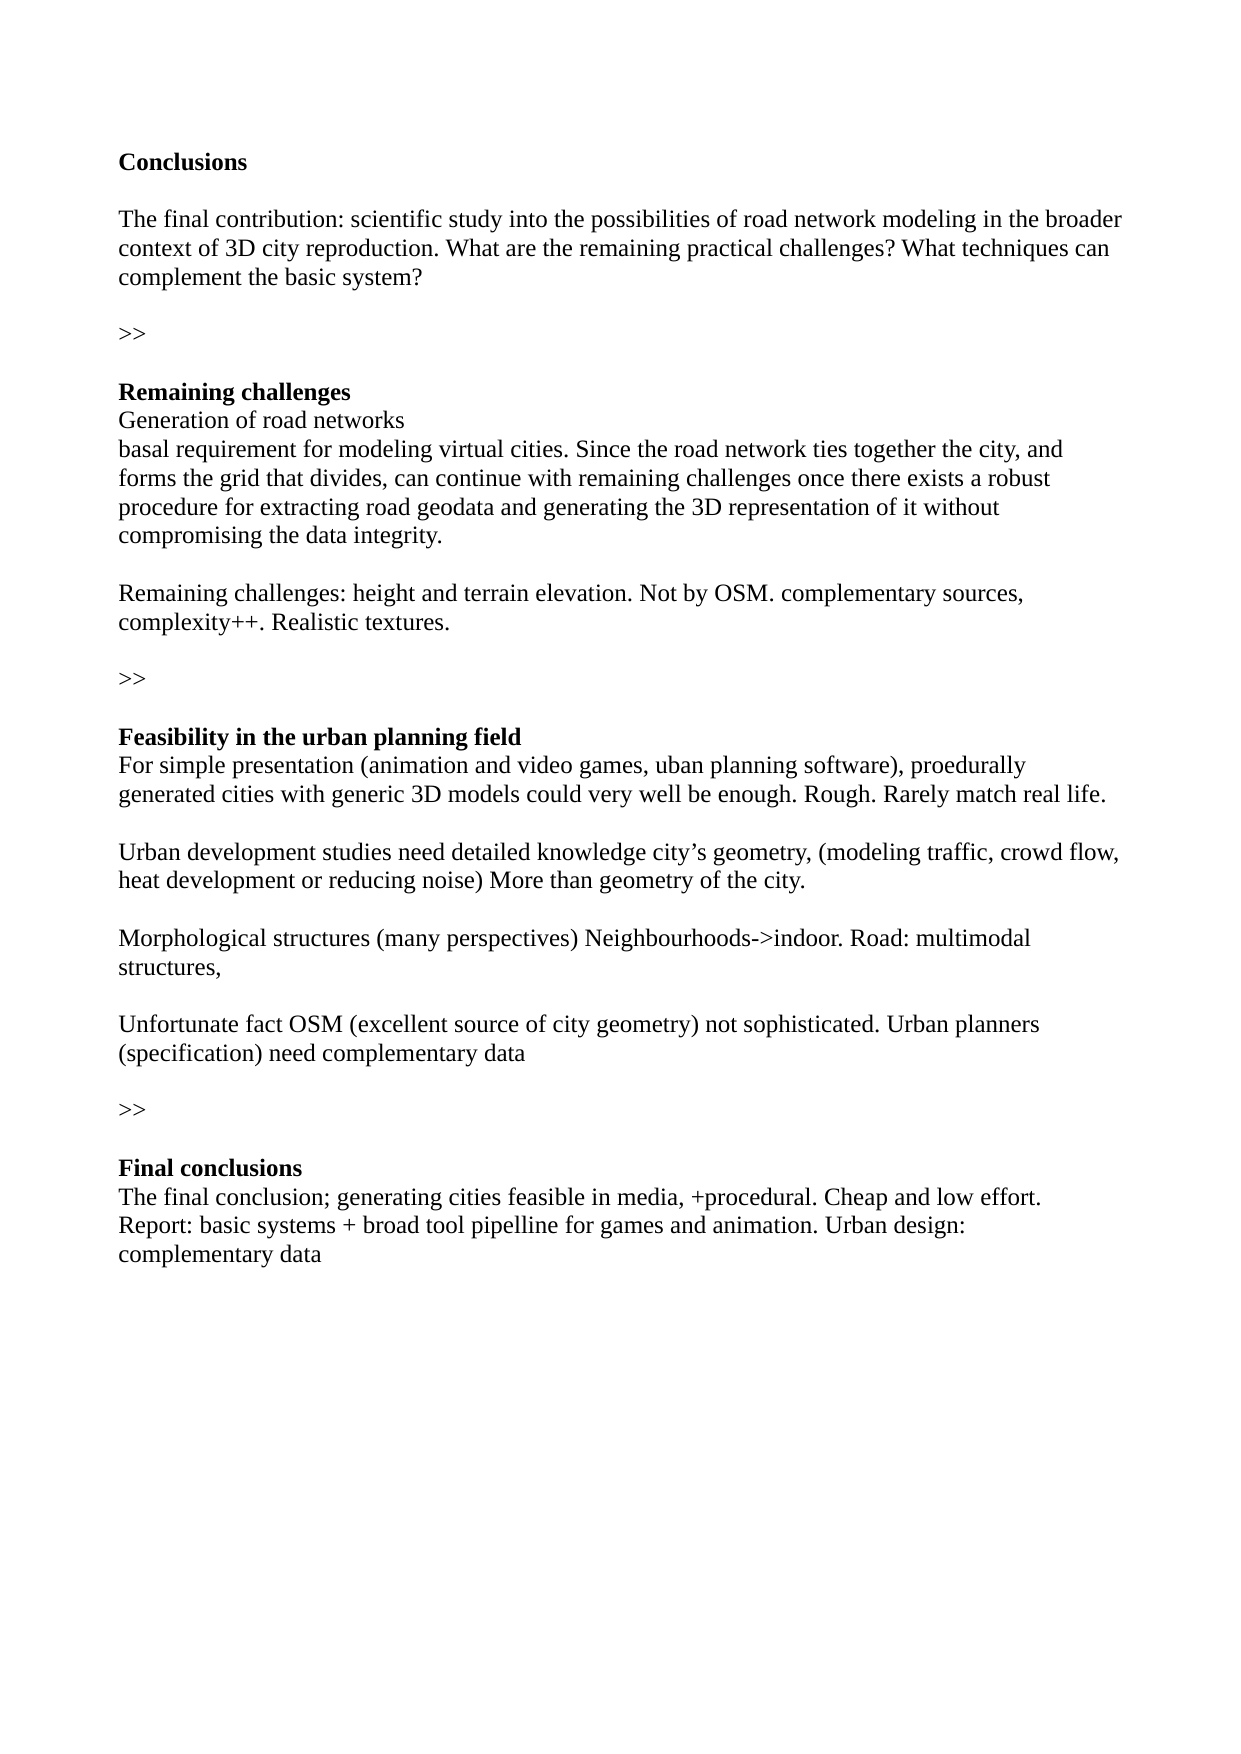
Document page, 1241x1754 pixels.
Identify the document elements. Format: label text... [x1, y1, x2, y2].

text The final conclusion; generating cities feasible in media, +procedural. Cheap and low effort. Report: basic systems + broad tool pipelline for games and animation. Urban design: complementary data [118, 1182, 1122, 1268]
text Final conclusions [118, 1153, 1122, 1182]
text For simple presentation (animation and video games, uban planning software), proedurally generated cities with generic 3D models could very well be enough. Rough. Rarely match real life. [118, 751, 1122, 808]
text Urban development studies need detailed knowledge city’s geometry, (modeling traffic, crowd flow, heat development or reducing noise) More than geometry of the city. [118, 837, 1122, 894]
text The final contribution: scientific study into the possibilities of road network modeling in the broader context of 3D city reproduction. What are the remaining practical challenges? What techniques can complement the basic system? [118, 204, 1122, 291]
text Morphological structures (many perspectives) Neighbourhoods->indoor. Road: multimodal structures, [118, 923, 1122, 981]
text basal requirement for modeling virtual cities. Since the road network ties together the city, and forms the grid that divides, can continue with remaining challenges once there exists a robust procedure for extracting road geodata and generating the 3D representation of it without compromising the data integrity. [118, 434, 1122, 549]
text >> [118, 319, 1122, 348]
text Remaining challenges [118, 377, 1122, 406]
text >> [118, 1096, 1122, 1124]
text Feasibility in the urban planning field [118, 722, 1122, 751]
text Remaining challenges: height and terrain elevation. Not by OSM. complementary sources, complexity++. Realistic textures. [118, 578, 1122, 636]
text Conclusions [118, 147, 1122, 176]
text Generation of road networks [118, 406, 1122, 434]
text >> [118, 664, 1122, 693]
text Unfortunate fact OSM (excellent source of city geometry) not sophisticated. Urban planners (specification) need complementary data [118, 1009, 1122, 1067]
